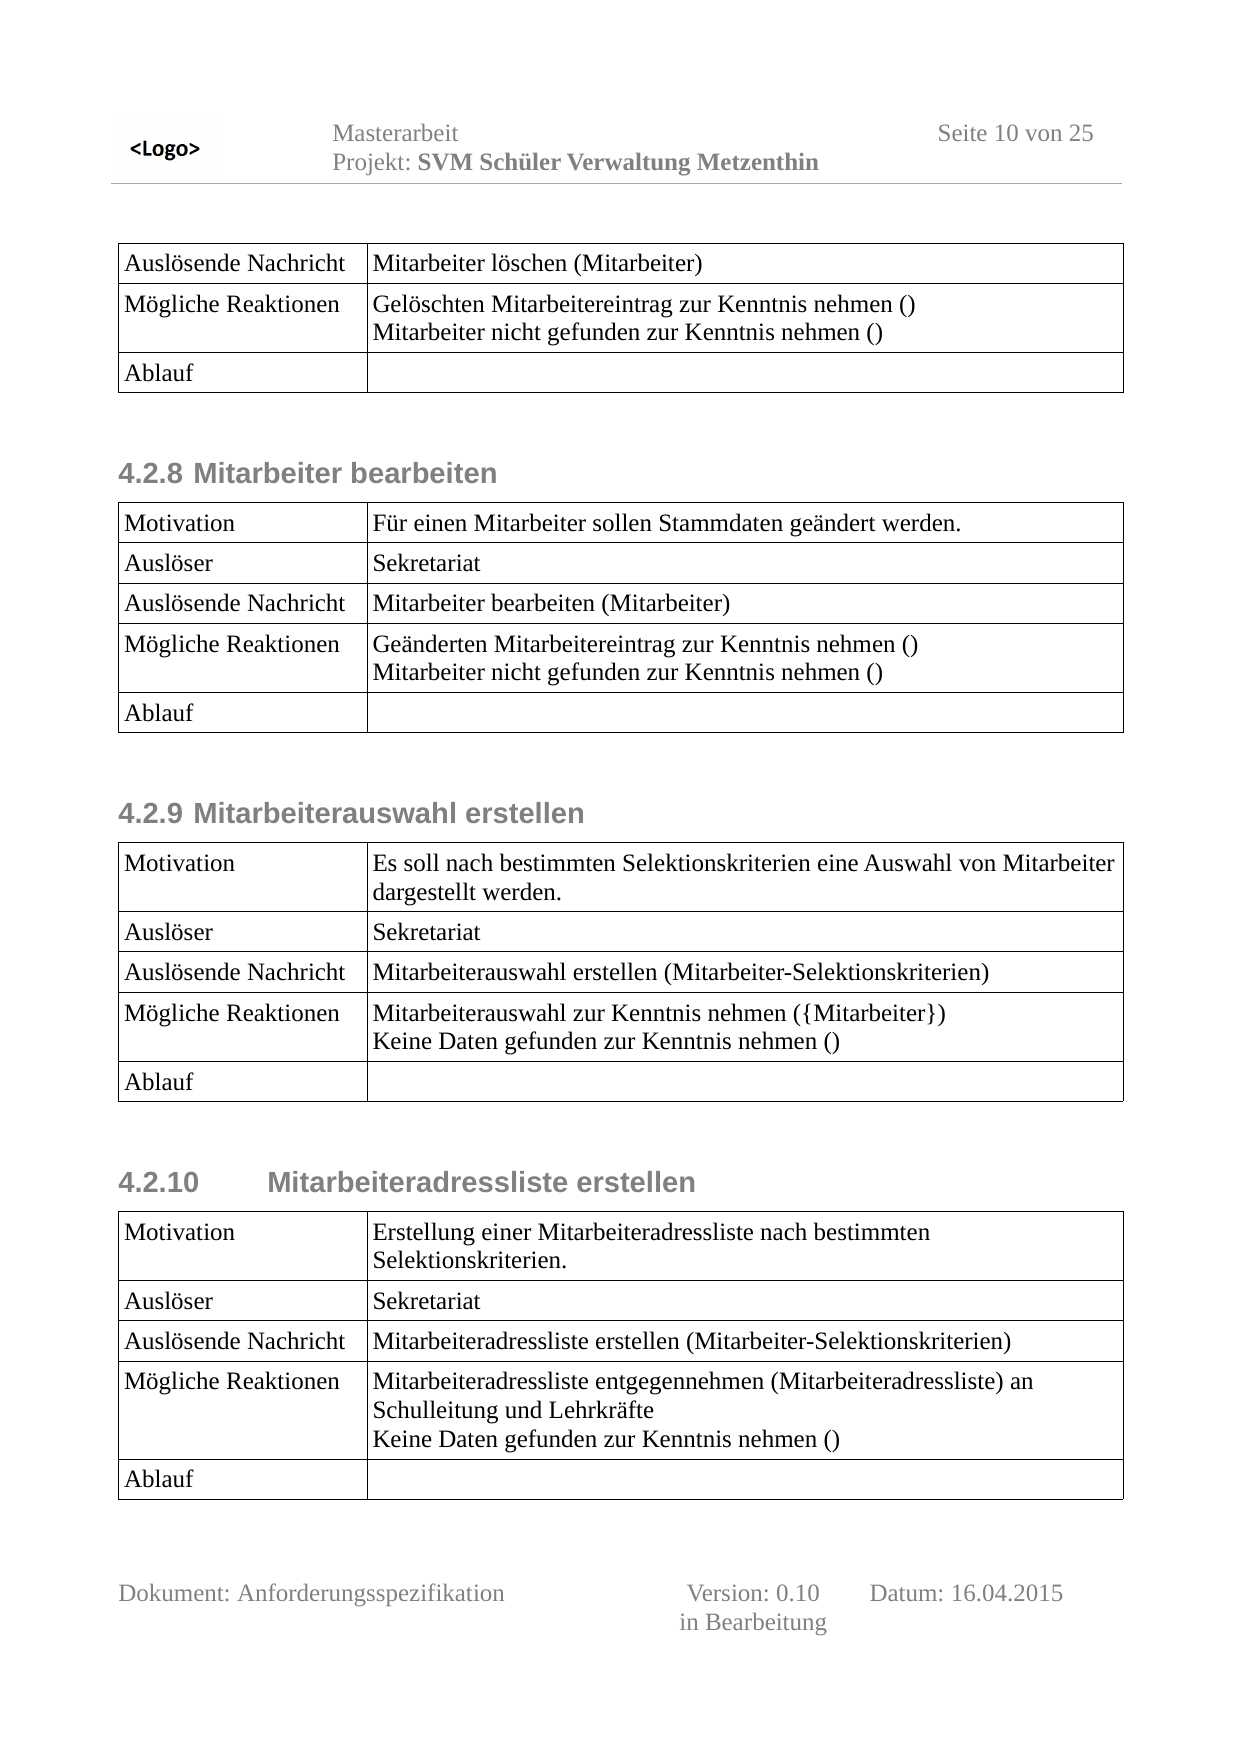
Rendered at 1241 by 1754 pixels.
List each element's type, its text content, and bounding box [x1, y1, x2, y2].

subtitle Mitarbeiteradressliste erstellen [118, 1165, 1122, 1198]
picture [118, 118, 224, 183]
table_cell Mögliche Reaktionen [119, 993, 367, 1061]
table_cell Auslöser [119, 912, 367, 951]
table_cell Geänderten Mitarbeitereintrag zur Kenntnis nehmen () Mitarbeiter nicht gefunden zur Kenntnis nehmen () [368, 624, 1123, 692]
table_cell Mögliche Reaktionen [119, 284, 367, 352]
table_cell Mitarbeiteradressliste erstellen (Mitarbeiter-Selektionskriterien) [368, 1321, 1123, 1361]
table_cell [368, 693, 1123, 732]
table_cell Auslöser [119, 1281, 367, 1320]
table_cell Ablauf [119, 1460, 367, 1499]
table_cell Auslösende Nachricht [119, 584, 367, 623]
table_header Es soll nach bestimmten Selektionskriterien eine Auswahl von Mitarbeiter dargestellt werden. [368, 843, 1123, 911]
table_header Motivation [119, 1212, 367, 1280]
table_cell [368, 1460, 1123, 1499]
table_header Motivation [119, 843, 367, 911]
subtitle Mitarbeiter bearbeiten [118, 456, 1122, 489]
table_cell Auslöser [119, 543, 367, 583]
table_cell Mitarbeiterauswahl erstellen (Mitarbeiter-Selektionskriterien) [368, 952, 1123, 992]
table_cell Sekretariat [368, 912, 1123, 951]
table_cell Sekretariat [368, 543, 1123, 583]
table_header Erstellung einer Mitarbeiteradressliste nach bestimmten Selektionskriterien. [368, 1212, 1123, 1280]
table_cell Auslösende Nachricht [119, 952, 367, 992]
table_cell Mögliche Reaktionen [119, 1362, 367, 1458]
table_cell Auslösende Nachricht [119, 1321, 367, 1361]
table_header Motivation [119, 503, 367, 542]
table_cell Mitarbeiteradressliste entgegennehmen (Mitarbeiteradressliste) an Schulleitung und Lehrkräfte Keine Daten gefunden zur Kenntnis nehmen () [368, 1362, 1123, 1458]
table_cell Mögliche Reaktionen [119, 624, 367, 692]
table_cell Ablauf [119, 353, 367, 392]
subtitle Mitarbeiterauswahl erstellen [118, 796, 1122, 829]
table_cell [368, 353, 1123, 392]
table_cell Gelöschten Mitarbeitereintrag zur Kenntnis nehmen () Mitarbeiter nicht gefunden zur Kenntnis nehmen () [368, 284, 1123, 352]
table_cell Ablauf [119, 693, 367, 732]
table_cell Sekretariat [368, 1281, 1123, 1320]
table_cell [368, 1062, 1123, 1101]
table_cell Auslösende Nachricht [119, 244, 367, 283]
table_cell Mitarbeiterauswahl zur Kenntnis nehmen ({Mitarbeiter}) Keine Daten gefunden zur Kenntnis nehmen () [368, 993, 1123, 1061]
table_cell Ablauf [119, 1062, 367, 1101]
table_cell Mitarbeiter löschen (Mitarbeiter) [368, 244, 1123, 283]
table_cell Mitarbeiter bearbeiten (Mitarbeiter) [368, 584, 1123, 623]
table_header Für einen Mitarbeiter sollen Stammdaten geändert werden. [368, 503, 1123, 542]
